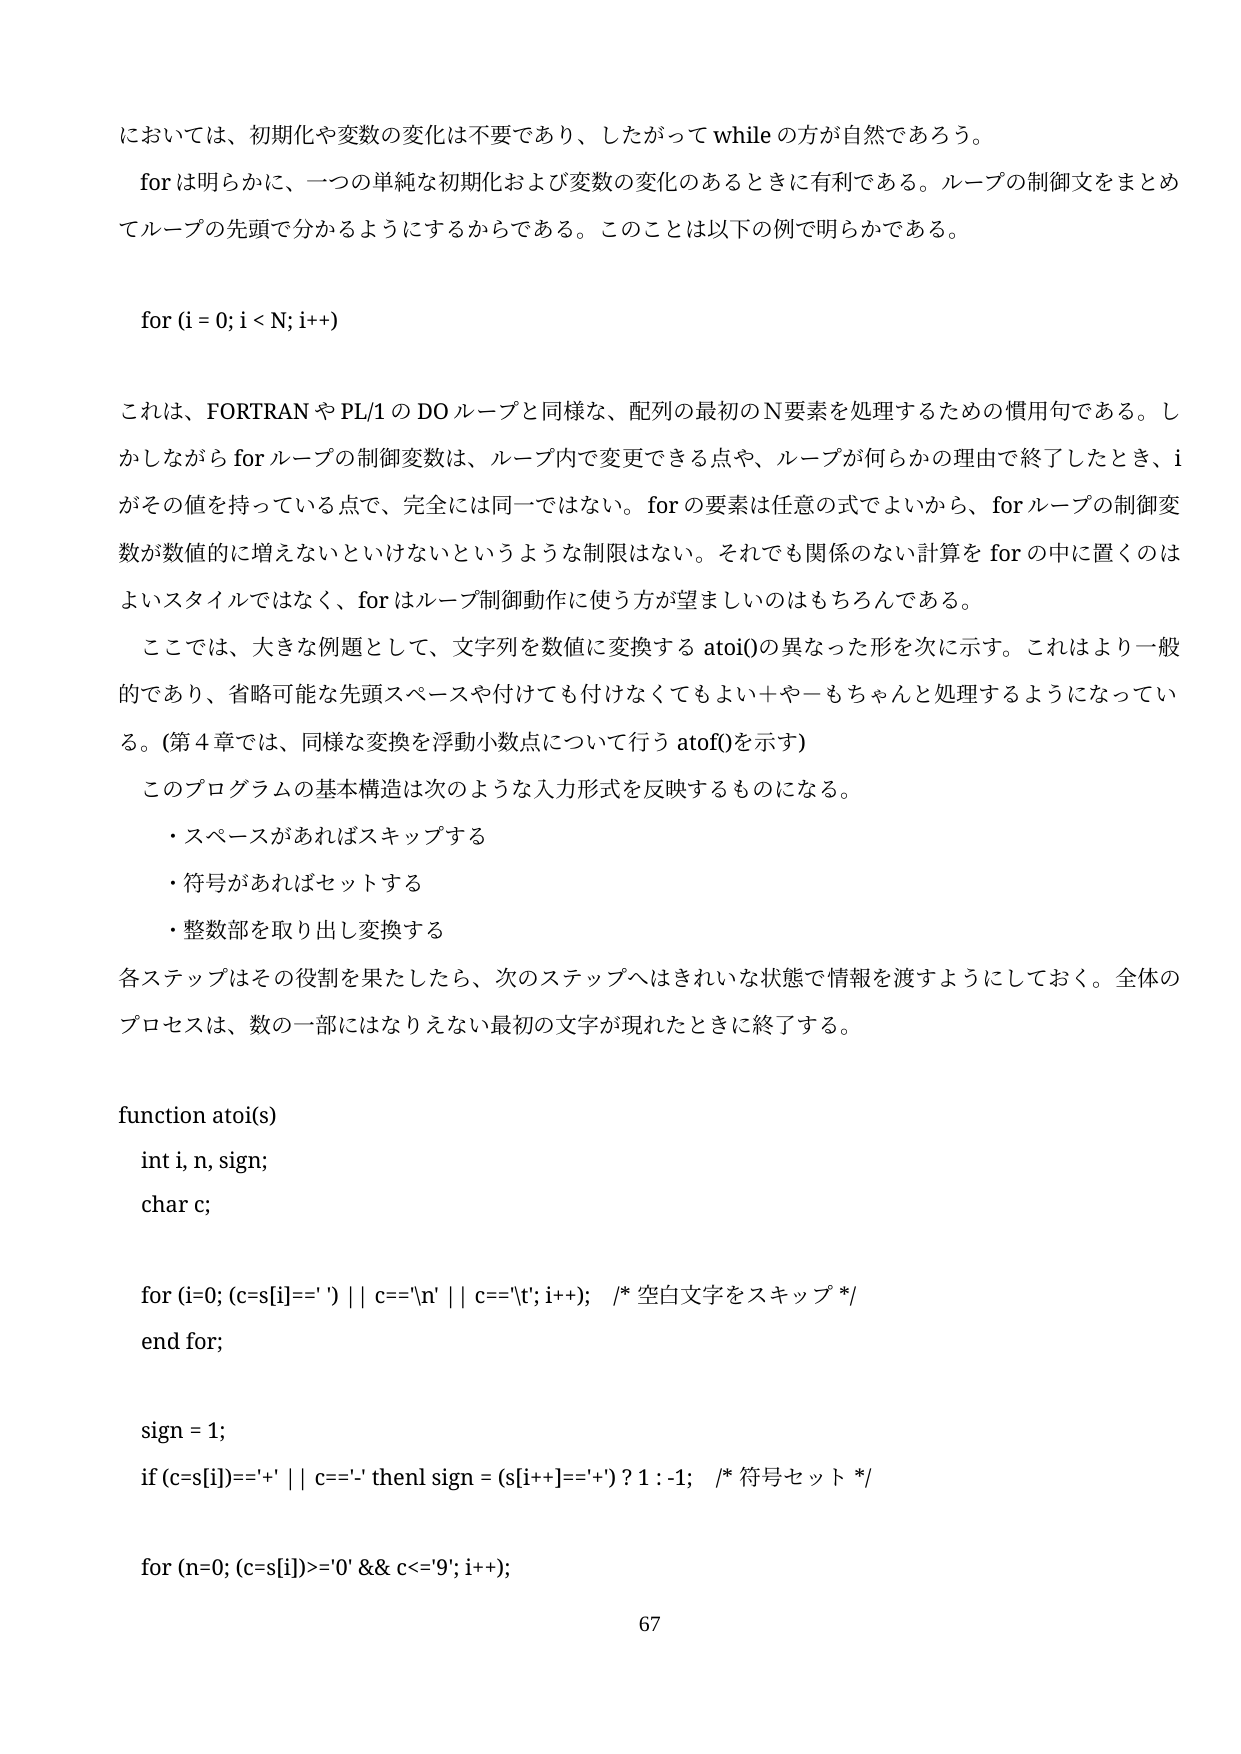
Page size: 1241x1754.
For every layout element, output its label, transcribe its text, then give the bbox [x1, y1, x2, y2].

text これは、FORTRANやPL/1のDOループと同様な、配列の最初のＮ要素を処理するための慣用句である。しかしながらforループの制御変数は、ループ内で変更できる点や、ループが何らかの理由で終了したとき、i がその値を持っている点で、完全には同一ではない。forの要素は任意の式でよいから、forループの制御変数が数値的に増えないといけないというような制限はない。それでも関係のない計算をforの中に置くのはよいスタイルではなく、forはループ制御動作に使う方が望ましいのはもちろんである。 [118, 394, 1181, 615]
text ・整数部を取り出し変換する [118, 914, 1181, 945]
text for (i=0; (c=s[i]==' ') || c=='\n' || c=='\t'; i++); /* 空白文字をスキップ */ [118, 1279, 1181, 1310]
text char c; [118, 1189, 1181, 1219]
text ここでは、大きな例題として、文字列を数値に変換するatoi()の異なった形を次に示す。これはより一般的であり、省略可能な先頭スペースや付けても付けなくてもよい＋や－もちゃんと処理するようになっている。(第４章では、同様な変換を浮動小数点について行うatof()を示す) [118, 630, 1181, 756]
text forは明らかに、一つの単純な初期化および変数の変化のあるときに有利である。ループの制御文をまとめてループの先頭で分かるようにするからである。このことは以下の例で明らかである。 [118, 165, 1181, 244]
text for (i = 0; i < N; i++) [118, 304, 1181, 334]
text if (c=s[i])=='+' || c=='-' thenl sign = (s[i++]=='+') ? 1 : -1; /* 符号セット */ [118, 1460, 1181, 1492]
text int i, n, sign; [118, 1145, 1181, 1174]
text このプログラムの基本構造は次のような入力形式を反映するものになる。 [118, 772, 1181, 804]
text ・符号があればセットする [118, 867, 1181, 898]
text においては、初期化や変数の変化は不要であり、したがってwhileの方が自然であろう。 [118, 118, 1181, 150]
text ・スペースがあればスキップする [118, 819, 1181, 851]
text for (n=0; (c=s[i])>='0' && c<='9'; i++); [118, 1552, 1181, 1582]
text function atoi(s) [118, 1100, 1181, 1130]
text 各ステップはその役割を果たしたら、次のステップへはきれいな状態で情報を渡すようにしておく。全体のプロセスは、数の一部にはなりえない最初の文字が現れたときに終了する。 [118, 961, 1181, 1039]
text sign = 1; [118, 1415, 1181, 1445]
text end for; [118, 1326, 1181, 1356]
